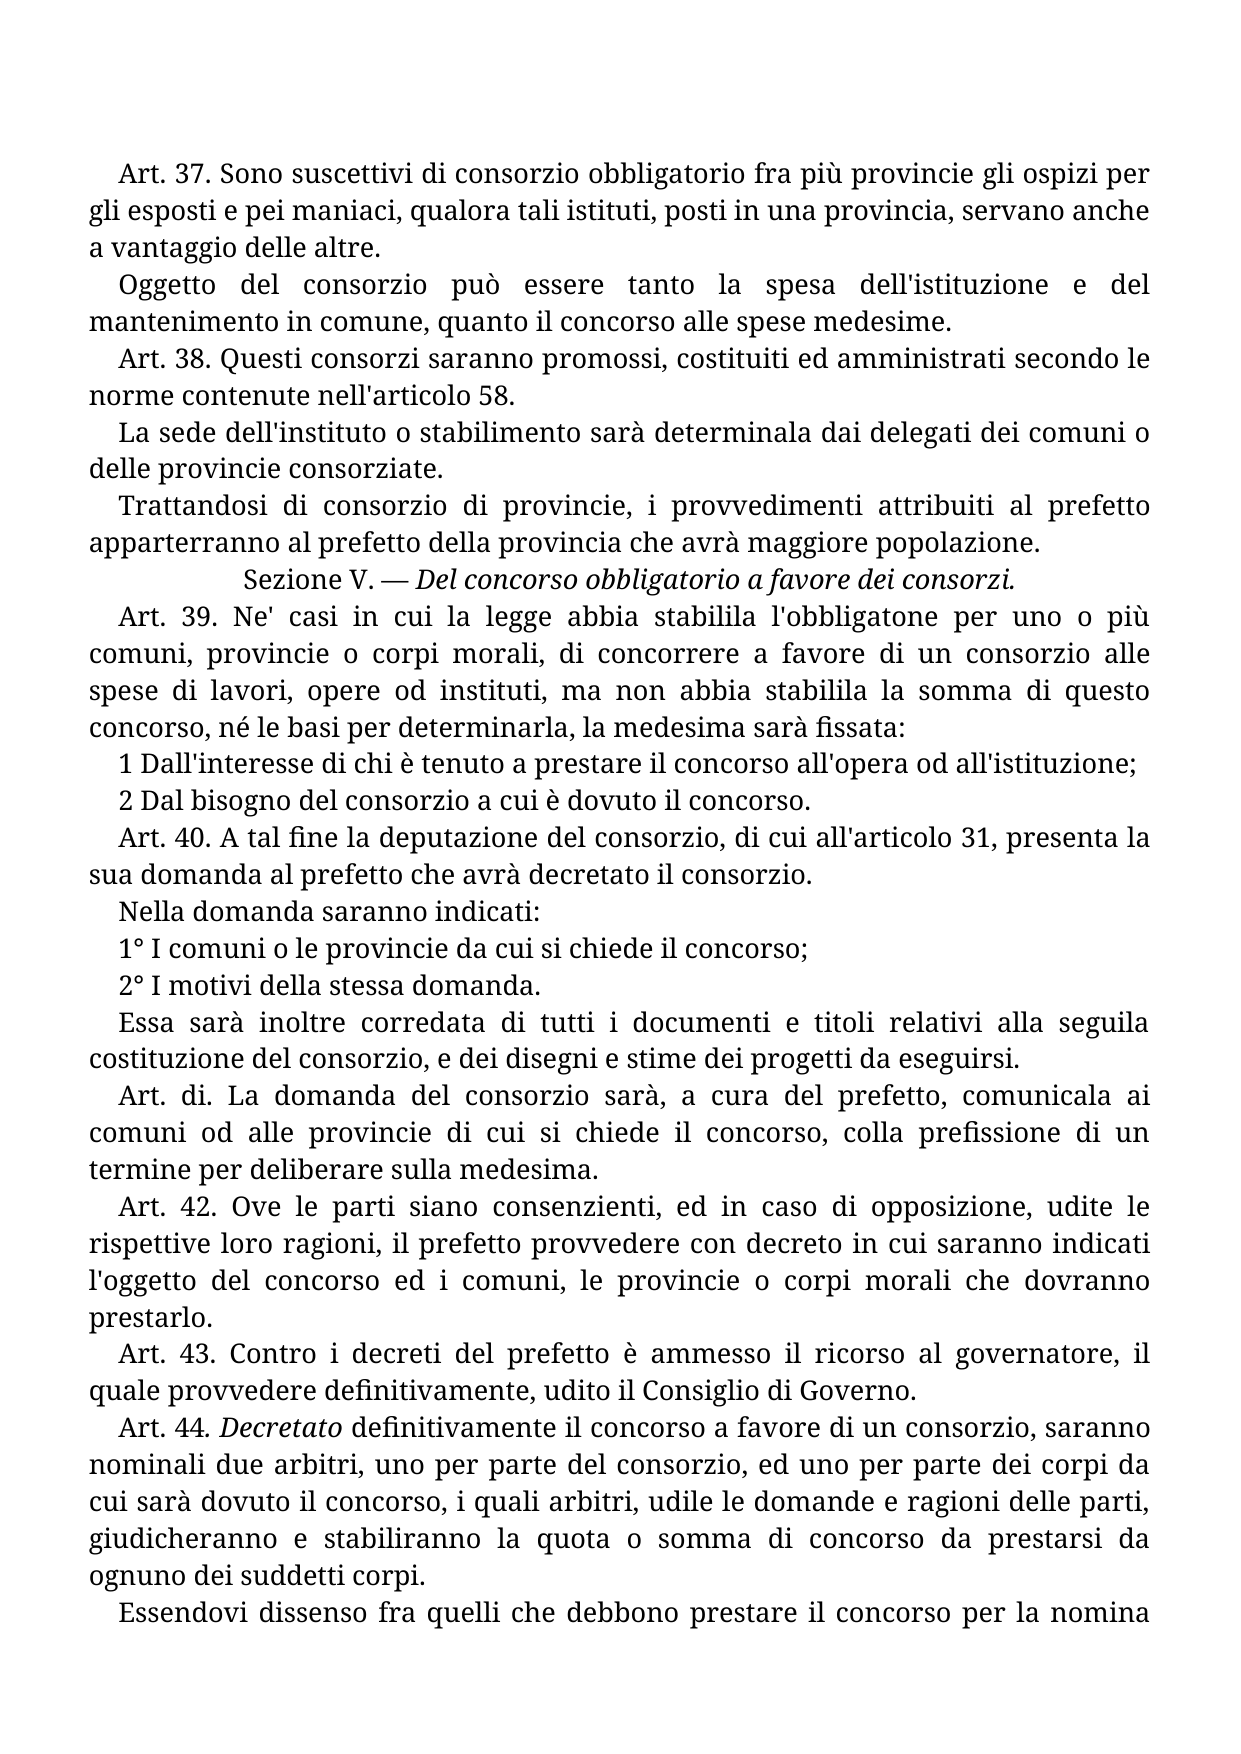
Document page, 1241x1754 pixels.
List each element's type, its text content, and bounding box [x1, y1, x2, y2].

text Art. 39. Ne' casi in cui la legge abbia stabilila l'obbligatone per uno o più comuni, provincie o corpi morali, di concorrere a favore di un consorzio alle spese di lavori, opere od instituti, ma non abbia stabilila la somma di questo concorso, né le basi per determinarla, la medesima sarà fissata: [88, 597, 1152, 745]
text Art. 44. Decretato definitivamente il concorso a favore di un consorzio, saranno nominali due arbitri, uno per parte del consorzio, ed uno per parte dei corpi da cui sarà dovuto il concorso, i quali arbitri, udile le domande e ragioni delle parti, giudicheranno e stabiliranno la quota o somma di concorso da prestarsi da ognuno dei suddetti corpi. [88, 1409, 1152, 1593]
text Art. 43. Contro i decreti del prefetto è ammesso il ricorso al governatore, il quale provvedere definitivamente, udito il Consiglio di Governo. [88, 1335, 1152, 1409]
text 1 Dall'interesse di chi è tenuto a prestare il concorso all'opera od all'istituzione; [88, 745, 1152, 782]
text Art. 38. Questi consorzi saranno promossi, costituiti ed amministrati secondo le norme contenute nell'articolo 58. [88, 339, 1152, 413]
text Art. 42. Ove le parti siano consenzienti, ed in caso di opposizione, udite le rispettive loro ragioni, il prefetto provvedere con decreto in cui saranno indicati l'oggetto del concorso ed i comuni, le provincie o corpi morali che dovranno prestarlo. [88, 1187, 1152, 1335]
text Oggetto del consorzio può essere tanto la spesa dell'istituzione e del mantenimento in comune, quanto il concorso alle spese medesime. [88, 266, 1152, 339]
text Art. di. La domanda del consorzio sarà, a cura del prefetto, comunicala ai comuni od alle provincie di cui si chiede il concorso, colla prefissione di un termine per deliberare sulla medesima. [88, 1077, 1152, 1187]
text Art. 40. A tal fine la deputazione del consorzio, di cui all'articolo 31, presenta la sua domanda al prefetto che avrà decretato il consorzio. [88, 819, 1152, 892]
text 2 Dal bisogno del consorzio a cui è dovuto il concorso. [88, 782, 1152, 819]
text Nella domanda saranno indicati: [88, 892, 1152, 929]
text Essa sarà inoltre corredata di tutti i documenti e titoli relativi alla seguila costituzione del consorzio, e dei disegni e stime dei progetti da eseguirsi. [88, 1003, 1152, 1077]
text 2° I motivi della stessa domanda. [88, 966, 1152, 1003]
text Essendovi dissenso fra quelli che debbono prestare il concorso per la nomina [88, 1593, 1152, 1630]
text Trattandosi di consorzio di provincie, i provvedimenti attribuiti al prefetto apparterranno al prefetto della provincia che avrà maggiore popolazione. [88, 487, 1152, 561]
text 1° I comuni o le provincie da cui si chiede il concorso; [88, 929, 1152, 966]
text Sezione V. — Del concorso obbligatorio a favore dei consorzi. [88, 561, 1152, 597]
text La sede dell'instituto o stabilimento sarà determinala dai delegati dei comuni o delle provincie consorziate. [88, 413, 1152, 487]
text Art. 37. Sono suscettivi di consorzio obbligatorio fra più provincie gli ospizi per gli esposti e pei maniaci, qualora tali istituti, posti in una provincia, servano anche a vantaggio delle altre. [88, 155, 1152, 266]
